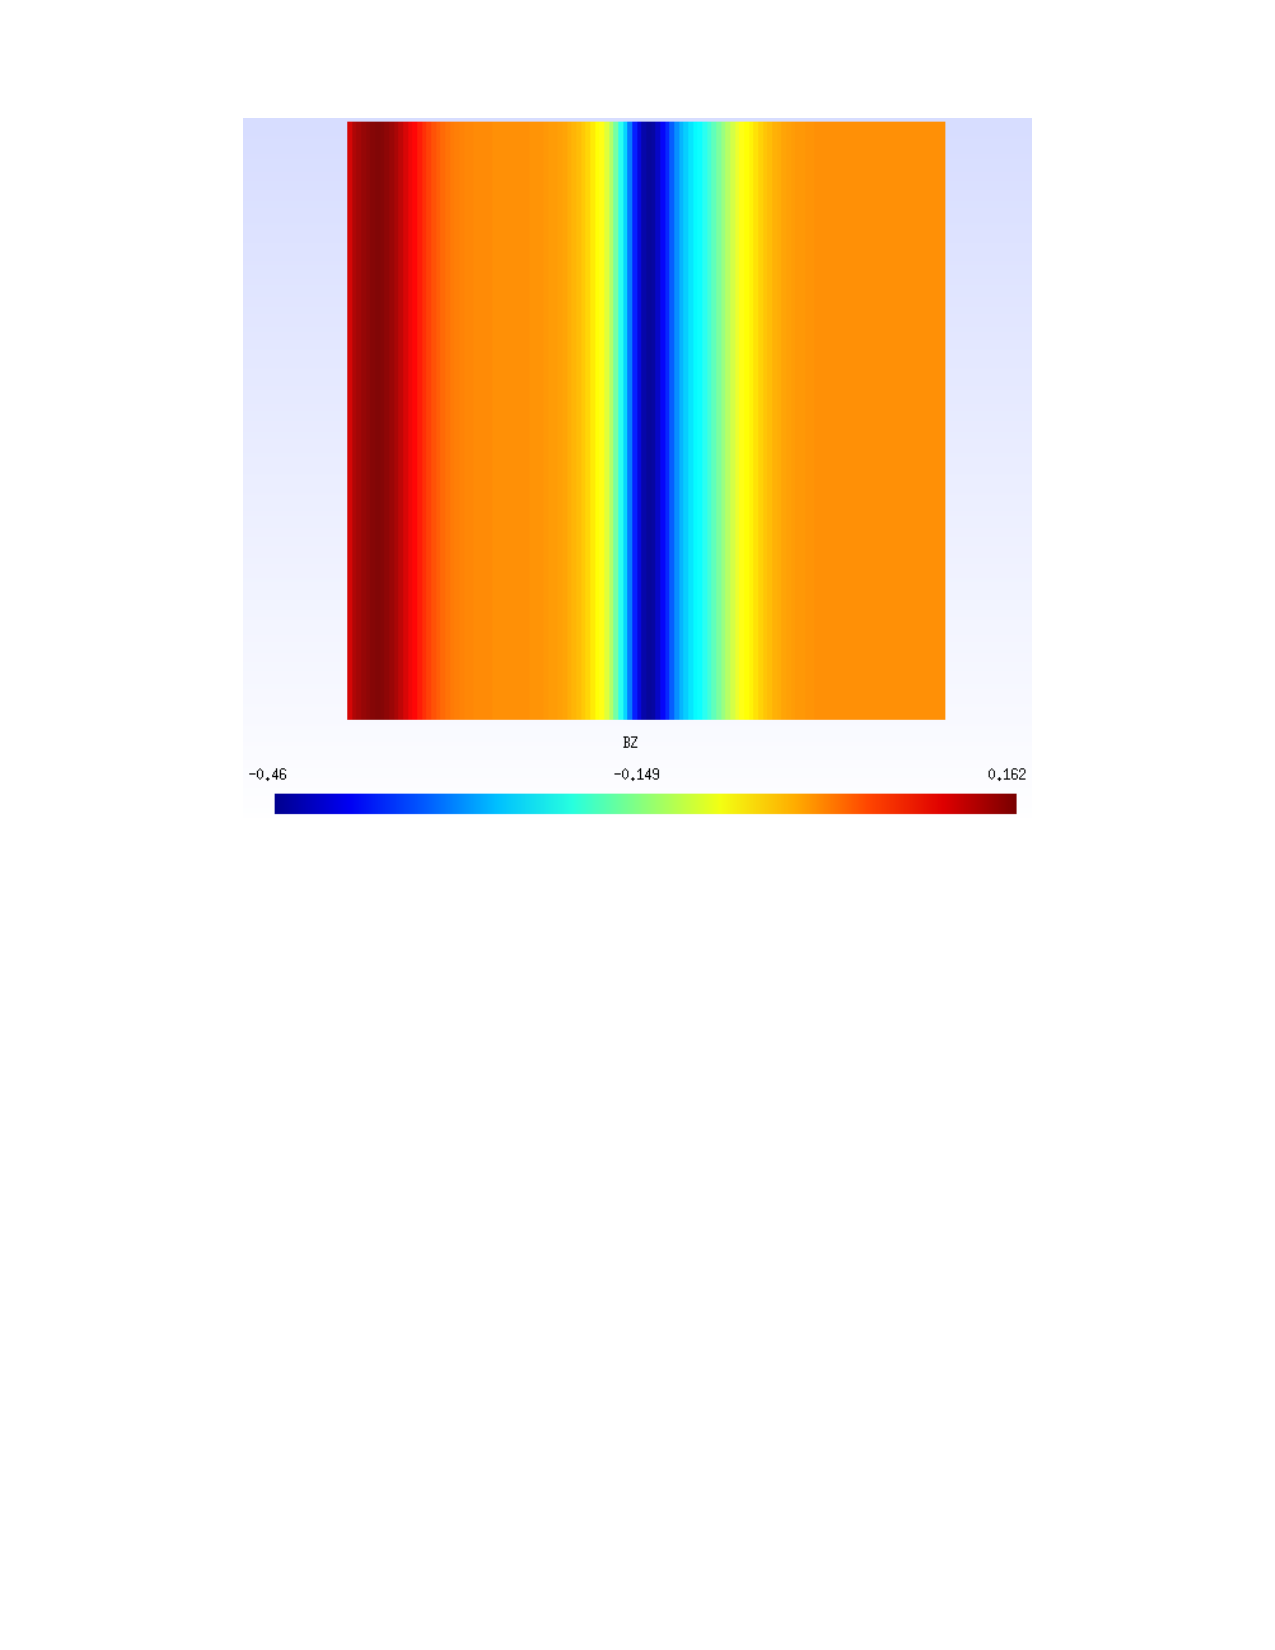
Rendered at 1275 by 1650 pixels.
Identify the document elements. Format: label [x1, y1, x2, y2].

picture [243, 118, 1032, 818]
